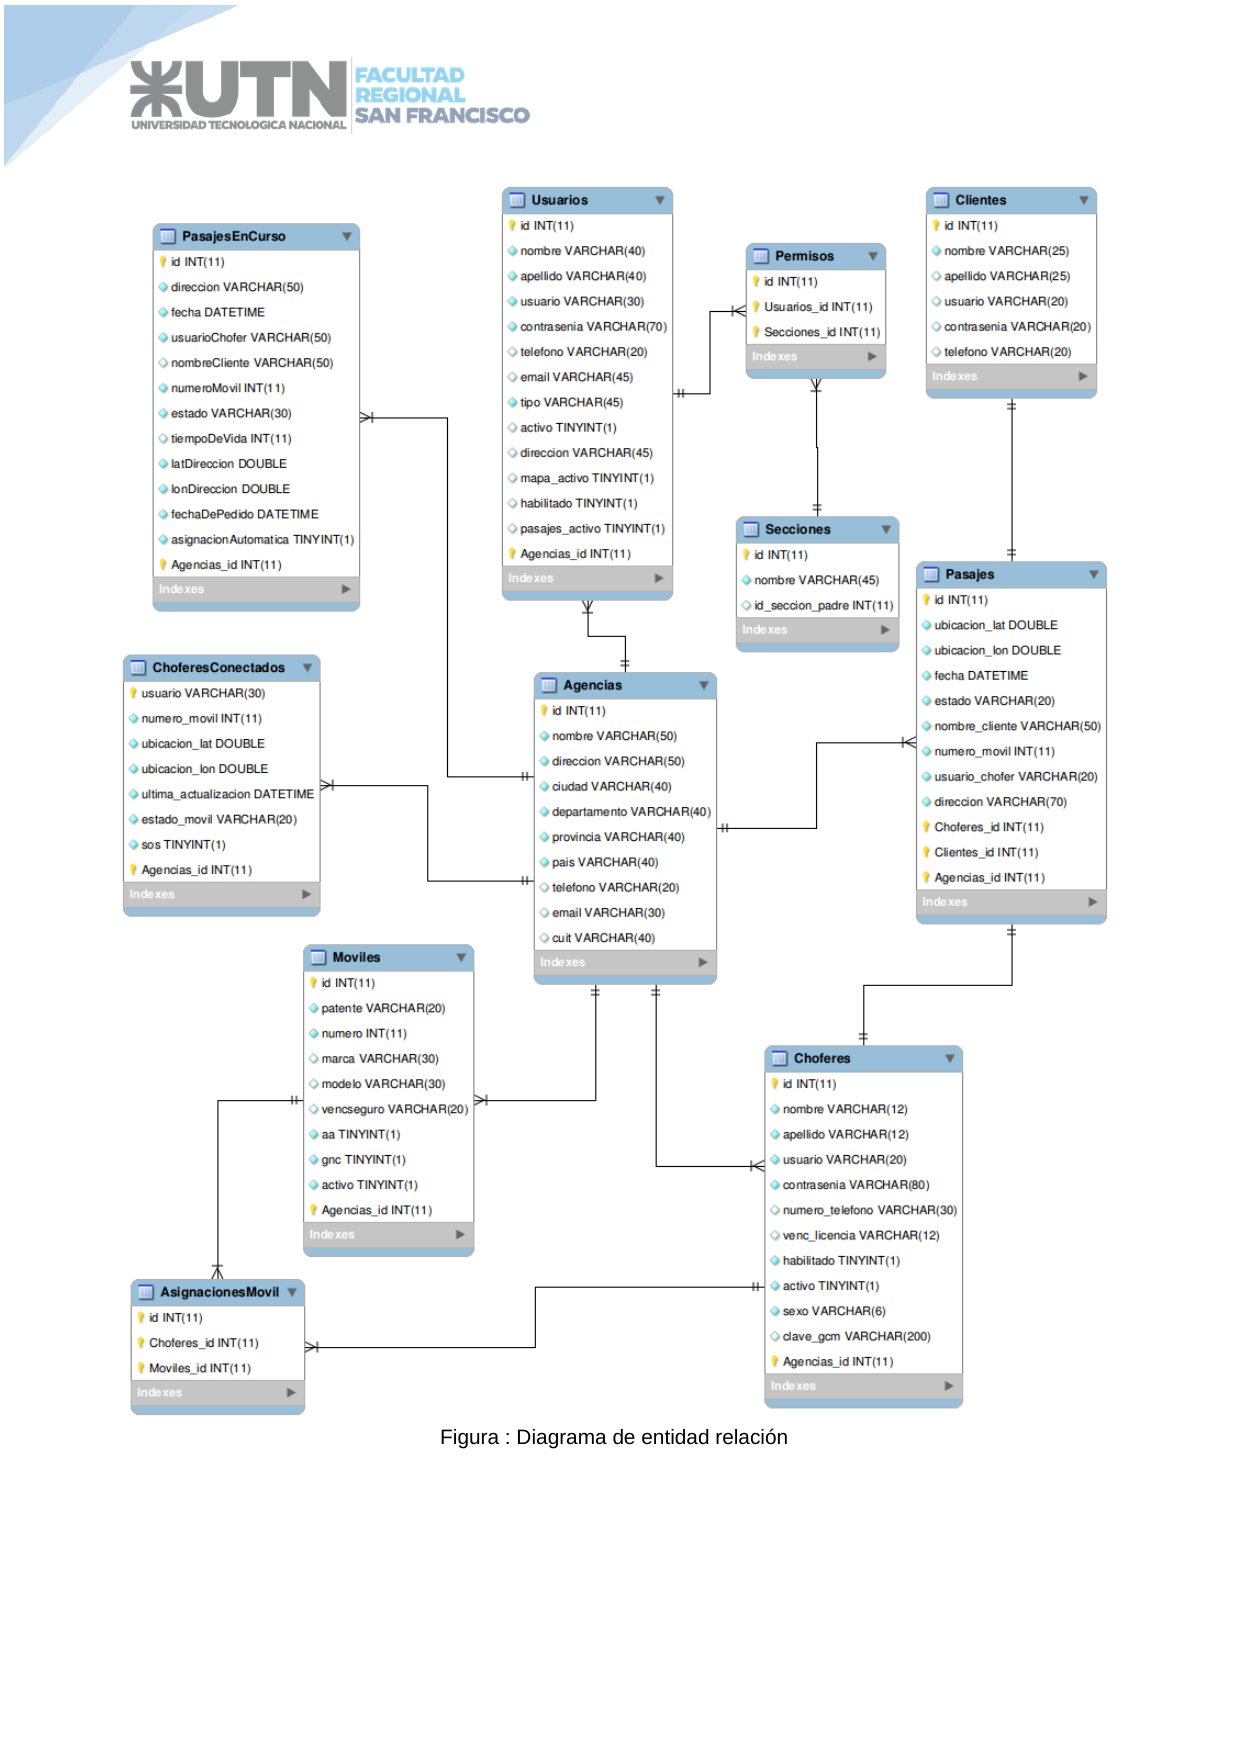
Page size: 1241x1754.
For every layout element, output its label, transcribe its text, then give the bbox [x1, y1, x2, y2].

picture [112, 176, 1117, 1425]
picture [3, 5, 532, 169]
text Figura : Diagrama de entidad relación [118, 1425, 1110, 1449]
